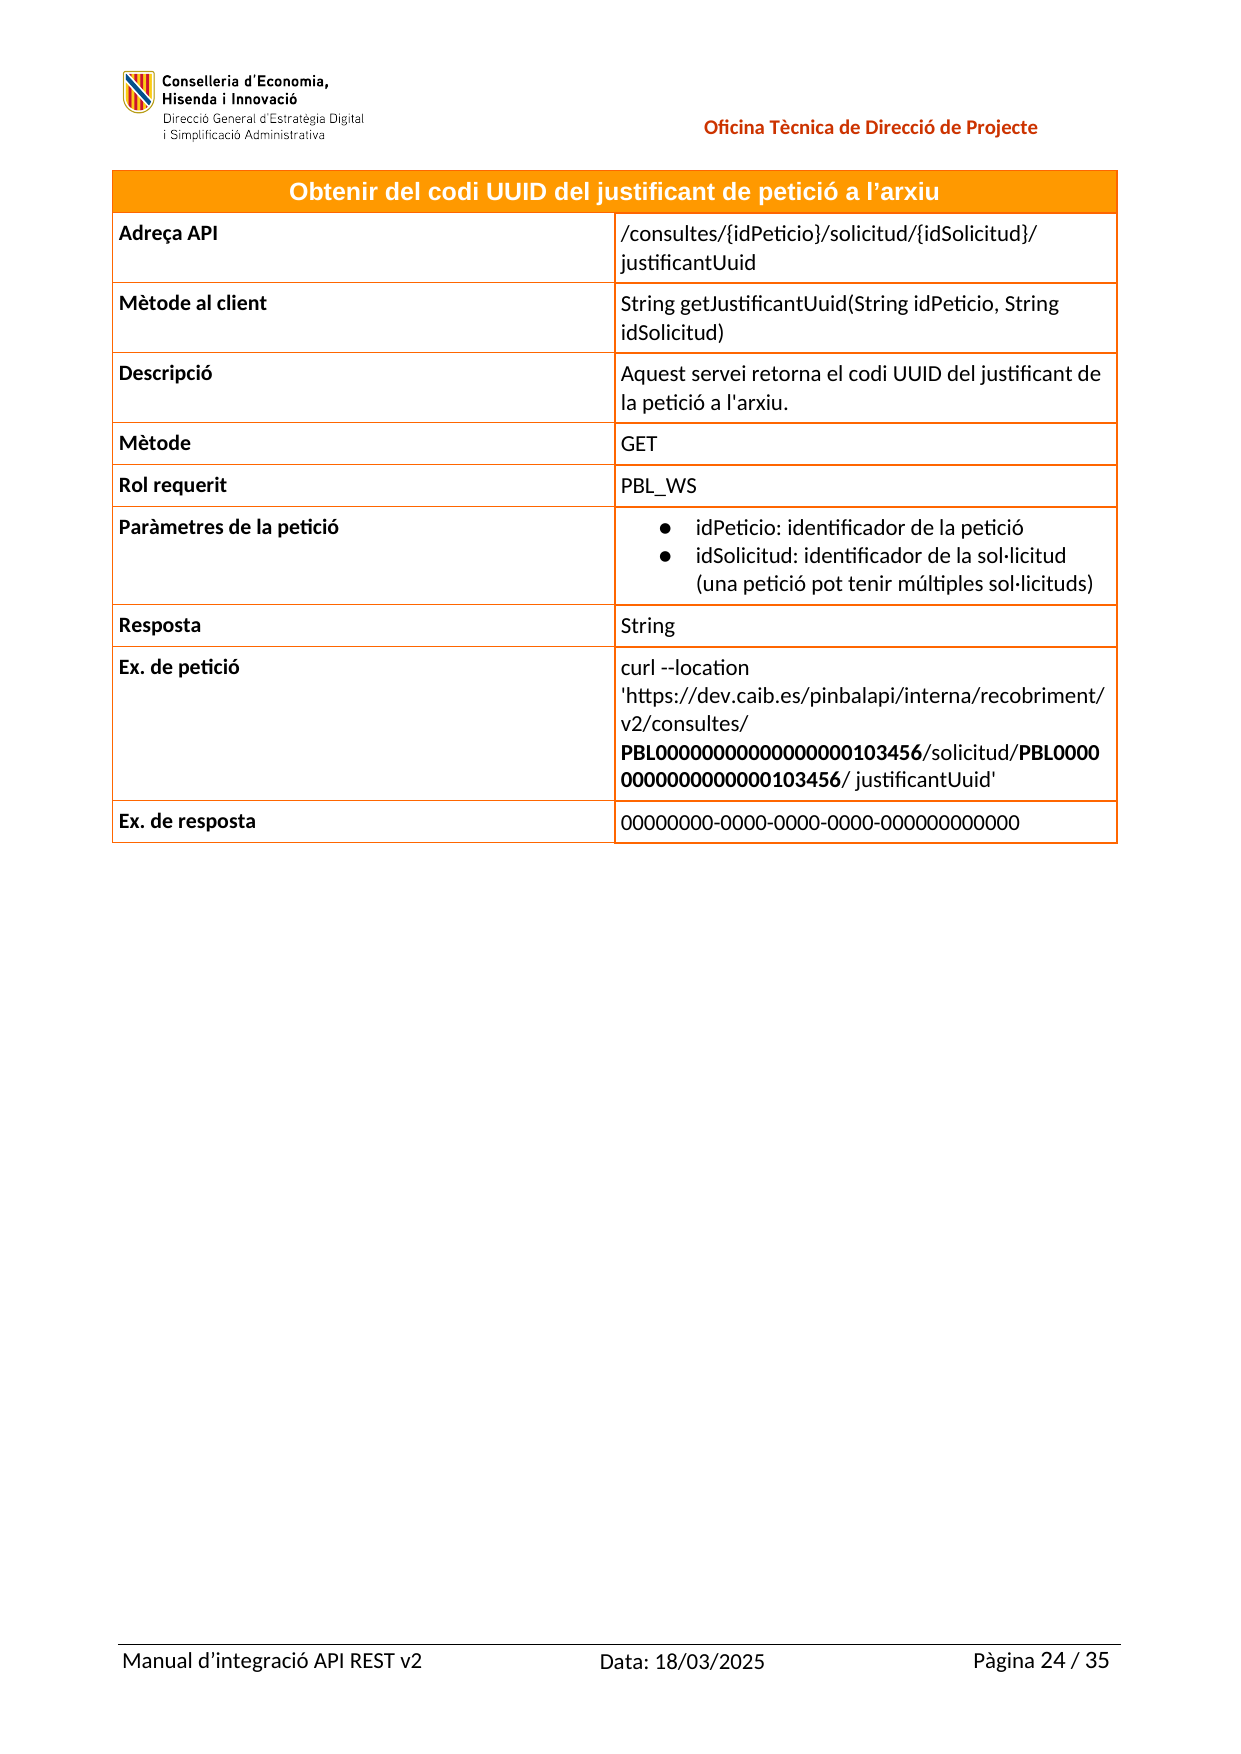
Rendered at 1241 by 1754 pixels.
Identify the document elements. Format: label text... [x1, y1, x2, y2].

table_cell Paràmetres de la petició [113, 507, 614, 603]
table_cell Adreça API [113, 213, 614, 282]
picture [118, 62, 368, 151]
table_cell Mètode [113, 423, 614, 463]
table_cell 00000000-0000-0000-0000-000000000000 [616, 802, 1116, 842]
table_cell curl --location 'https://dev.caib.es/pinbalapi/interna/recobriment/v2/consultes/ PBL00000000000000000103456/solicitud/PBL00000000000000000103456/ justificantUuid' [616, 648, 1116, 799]
table_cell Ex. de petició [113, 647, 614, 799]
table_cell Rol requerit [113, 465, 614, 506]
table_cell Ex. de resposta [113, 801, 614, 842]
table_cell Aquest servei retorna el codi UUID del justificant de la petició a l'arxiu. [616, 354, 1116, 422]
table_cell GET [616, 424, 1116, 463]
table_cell PBL_WS [616, 466, 1116, 506]
table_cell Mètode al client [113, 283, 614, 352]
table_cell String getJustificantUuid(String idPeticio, String idSolicitud) [616, 284, 1116, 352]
table_cell idPeticio: identificador de la petició idSolicitud: identificador de la sol·licitud (una petició pot tenir múltiples sol·licituds) [616, 508, 1116, 603]
table_cell Resposta [113, 605, 614, 646]
table_cell String [616, 606, 1116, 646]
table_header Obtenir del codi UUID del justificant de petició a l’arxiu [113, 171, 1116, 212]
table_cell Descripció [113, 353, 614, 422]
table_cell /consultes/{idPeticio}/solicitud/{idSolicitud}/justificantUuid [616, 214, 1116, 282]
